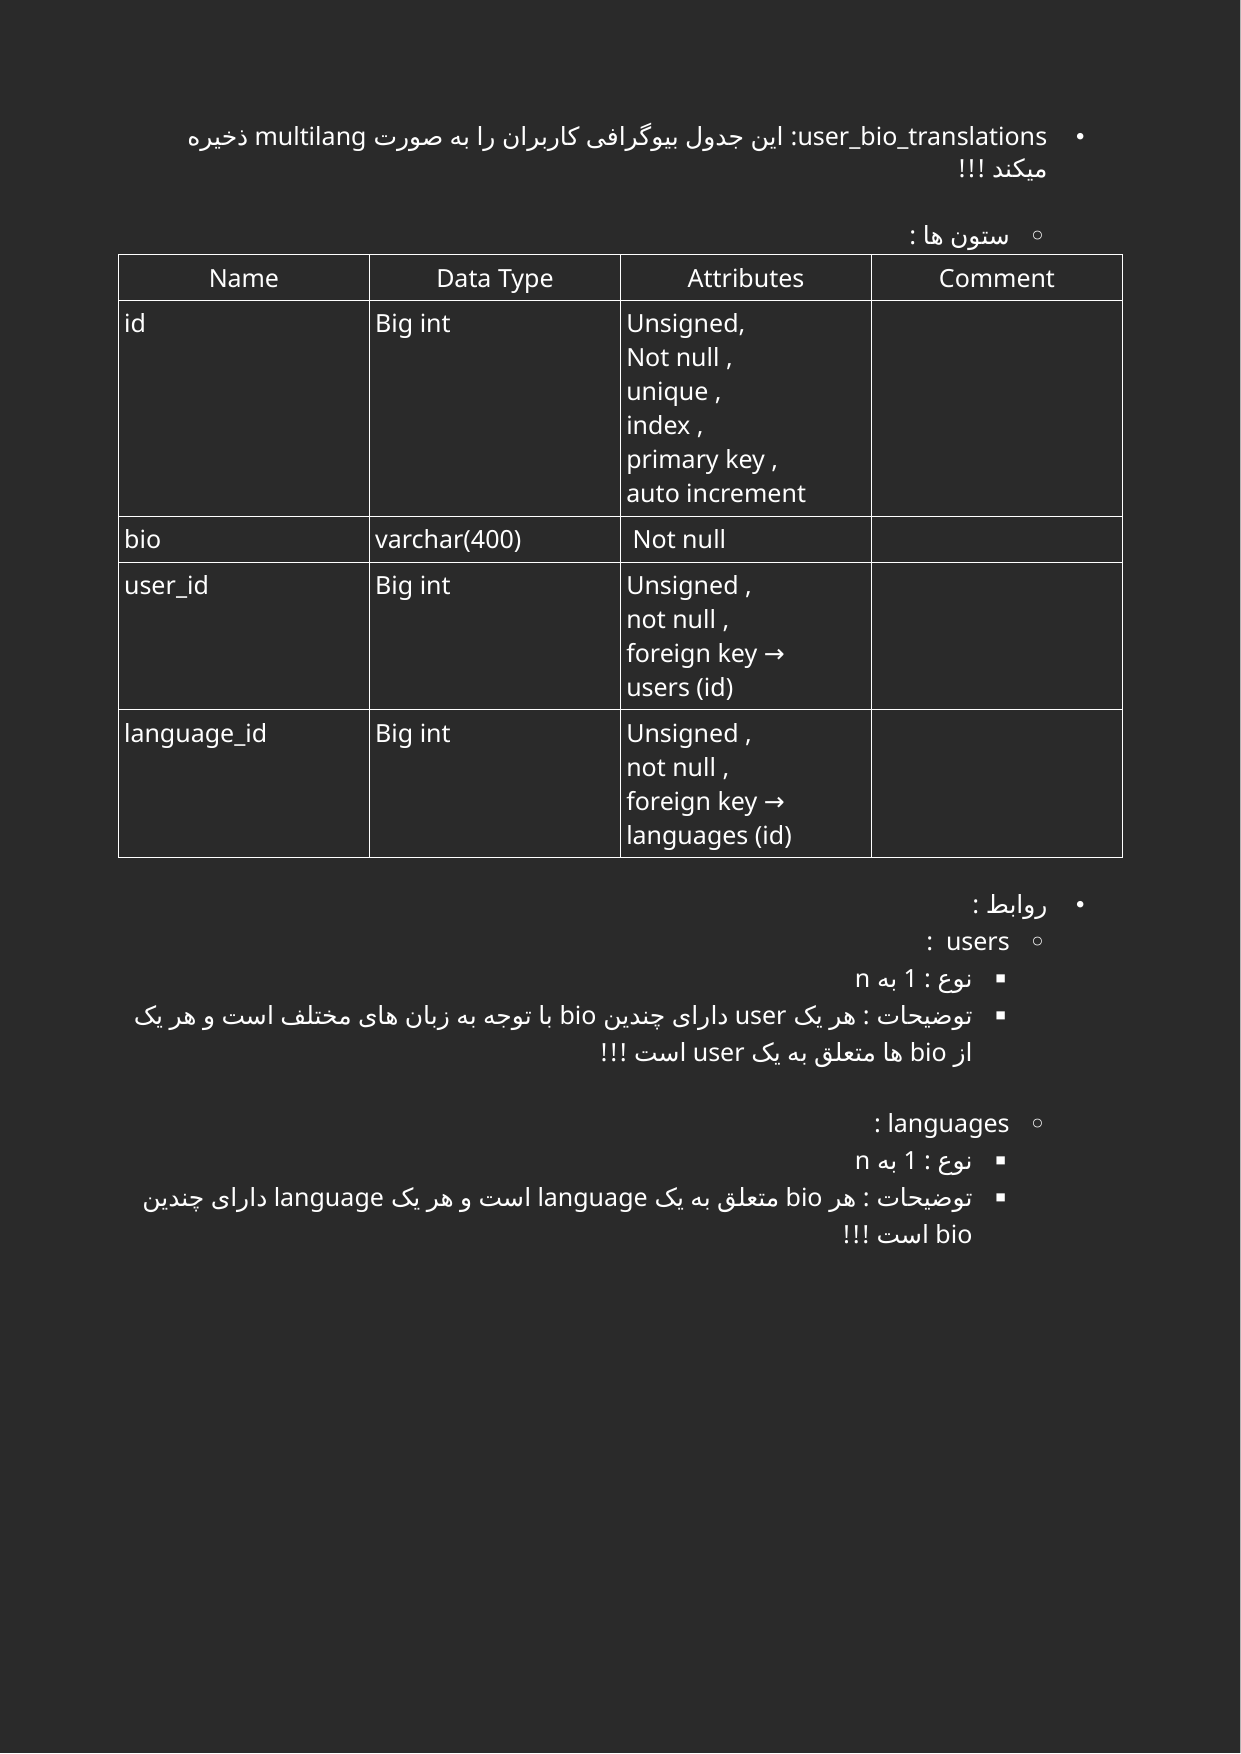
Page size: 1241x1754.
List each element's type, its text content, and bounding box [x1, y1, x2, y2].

list توضیحات :‌ هر bio متعلق به یک language است و هر یک language دارای چندین bio است !!! [118, 1180, 1010, 1254]
list توضیحات :‌ هر یک user دارای چندین bio با توجه به زبان های مختلف است و هر یک از bio ها متعلق به یک user است !!! [118, 998, 1010, 1072]
table_cell Unsigned , not null , foreign key → languages (id) [621, 710, 871, 857]
table_cell [872, 517, 1122, 562]
list user_bio_translations: این جدول بیوگرافی کاربران را به صورت multilang ذخیره میکند !!! [118, 118, 1085, 188]
table_cell user_id [119, 563, 369, 709]
table_header Attributes [621, 255, 871, 300]
table_cell [872, 710, 1122, 857]
table_cell Big int [370, 563, 620, 709]
list ستون ها : [118, 222, 1047, 254]
table_header Name [119, 255, 369, 300]
list روابط : [118, 891, 1085, 924]
table_cell Not null [621, 517, 871, 562]
list languages : [118, 1106, 1047, 1143]
table_cell Big int [370, 301, 620, 516]
table_header Data Type [370, 255, 620, 300]
table_cell Unsigned , not null , foreign key → users (id) [621, 563, 871, 709]
table_cell [872, 301, 1122, 516]
table_cell Unsigned, Not null , unique , index , primary key , auto increment [621, 301, 871, 516]
table_cell Big int [370, 710, 620, 857]
table_cell id [119, 301, 369, 516]
table_header Comment [872, 255, 1122, 300]
list نوع :‌ 1 به n [118, 1143, 1010, 1180]
list users : [118, 924, 1047, 961]
table_cell bio [119, 517, 369, 562]
list نوع : 1 به n [118, 961, 1010, 998]
table_cell varchar(400) [370, 517, 620, 562]
table_cell language_id [119, 710, 369, 857]
table_cell [872, 563, 1122, 709]
